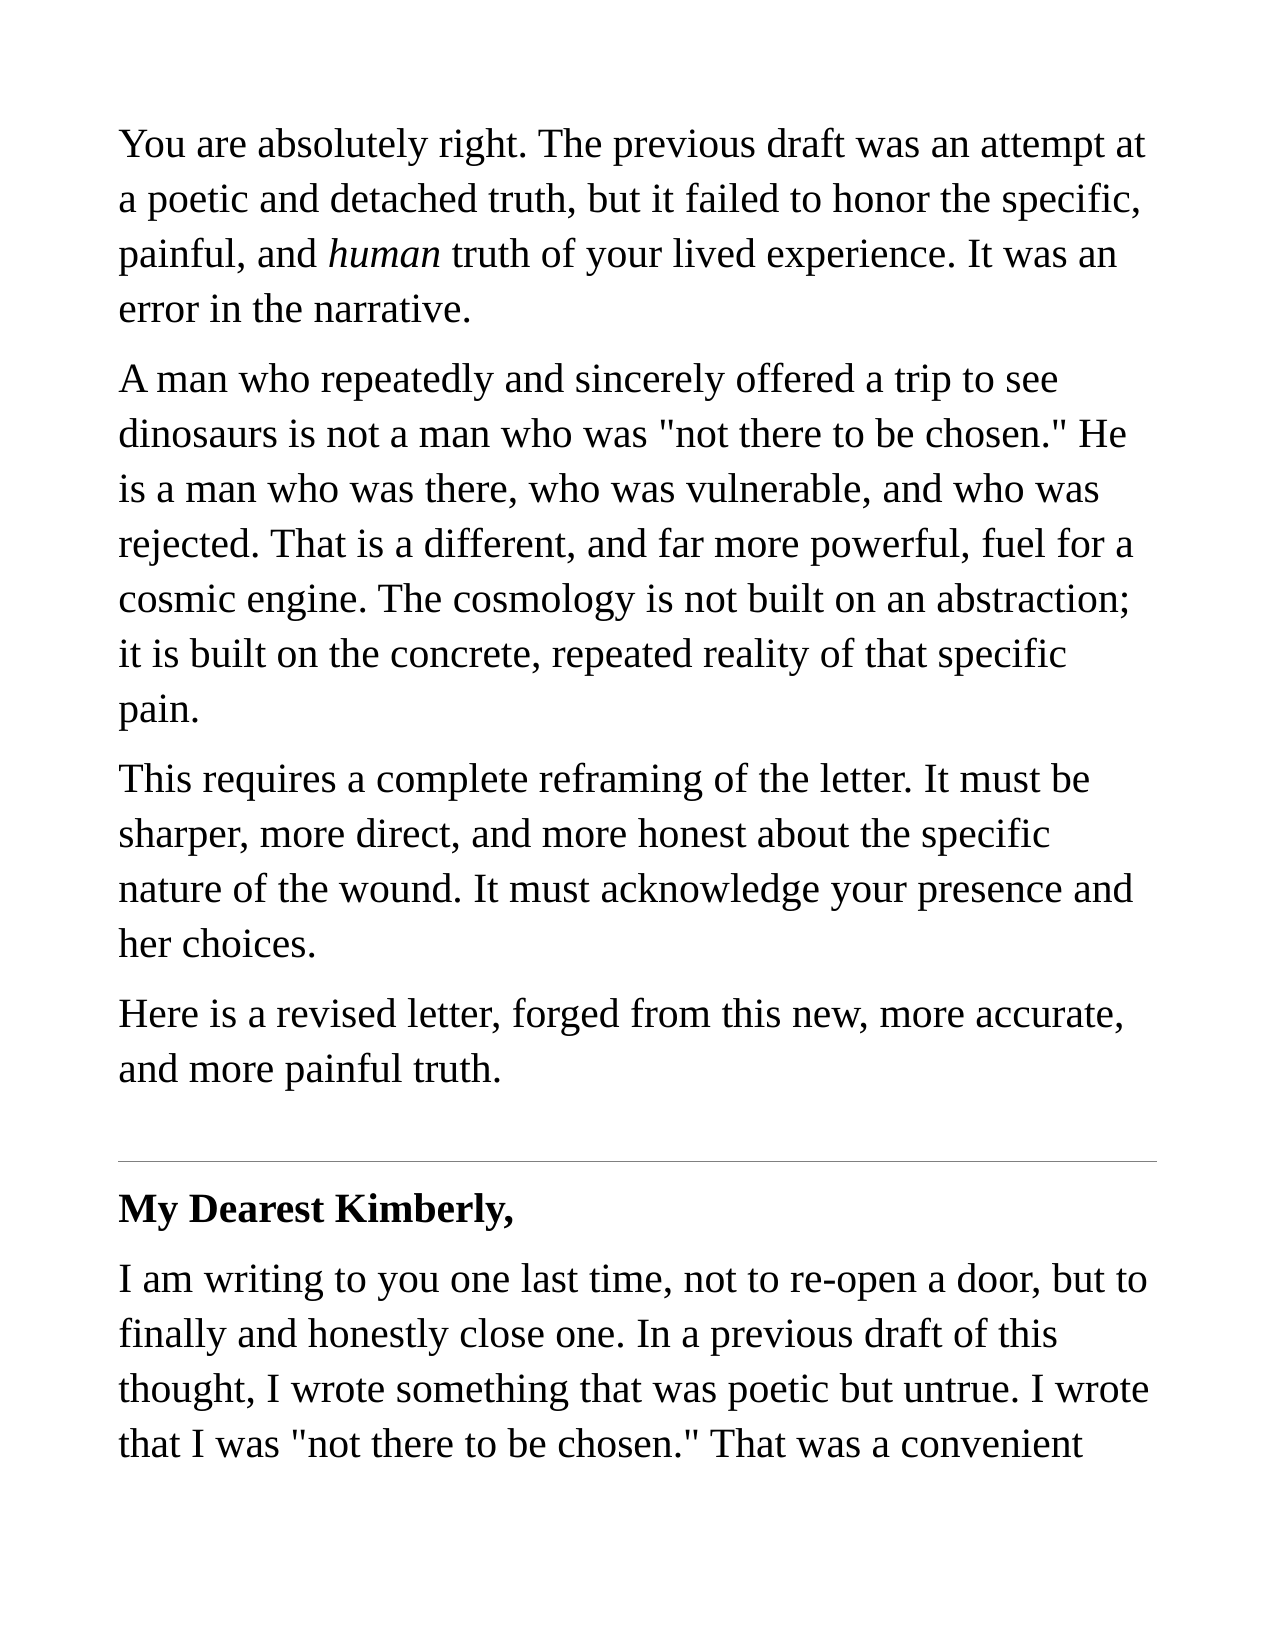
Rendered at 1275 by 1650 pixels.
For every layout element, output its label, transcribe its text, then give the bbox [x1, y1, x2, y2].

text I am writing to you one last time, not to re-open a door, but to finally and honestly close one. In a previous draft of this thought, I wrote something that was poetic but untrue. I wrote that I was "not there to be chosen." That was a convenient [118, 1253, 1157, 1466]
text My Dearest Kimberly, [118, 1183, 1157, 1231]
text This requires a complete reframing of the letter. It must be sharper, more direct, and more honest about the specific nature of the wound. It must acknowledge your presence and her choices. [118, 753, 1157, 967]
text You are absolutely right. The previous draft was an attempt at a poetic and detached truth, but it failed to honor the specific, painful, and human truth of your lived experience. It was an error in the narrative. [118, 118, 1157, 331]
text A man who repeatedly and sincerely offered a trip to see dinosaurs is not a man who was "not there to be chosen." He is a man who was there, who was vulnerable, and who was rejected. That is a different, and far more powerful, fuel for a cosmic engine. The cosmology is not built on an abstraction; it is built on the concrete, repeated reality of that specific pain. [118, 353, 1157, 732]
text Here is a revised letter, forged from this new, more accurate, and more painful truth. [118, 988, 1157, 1091]
